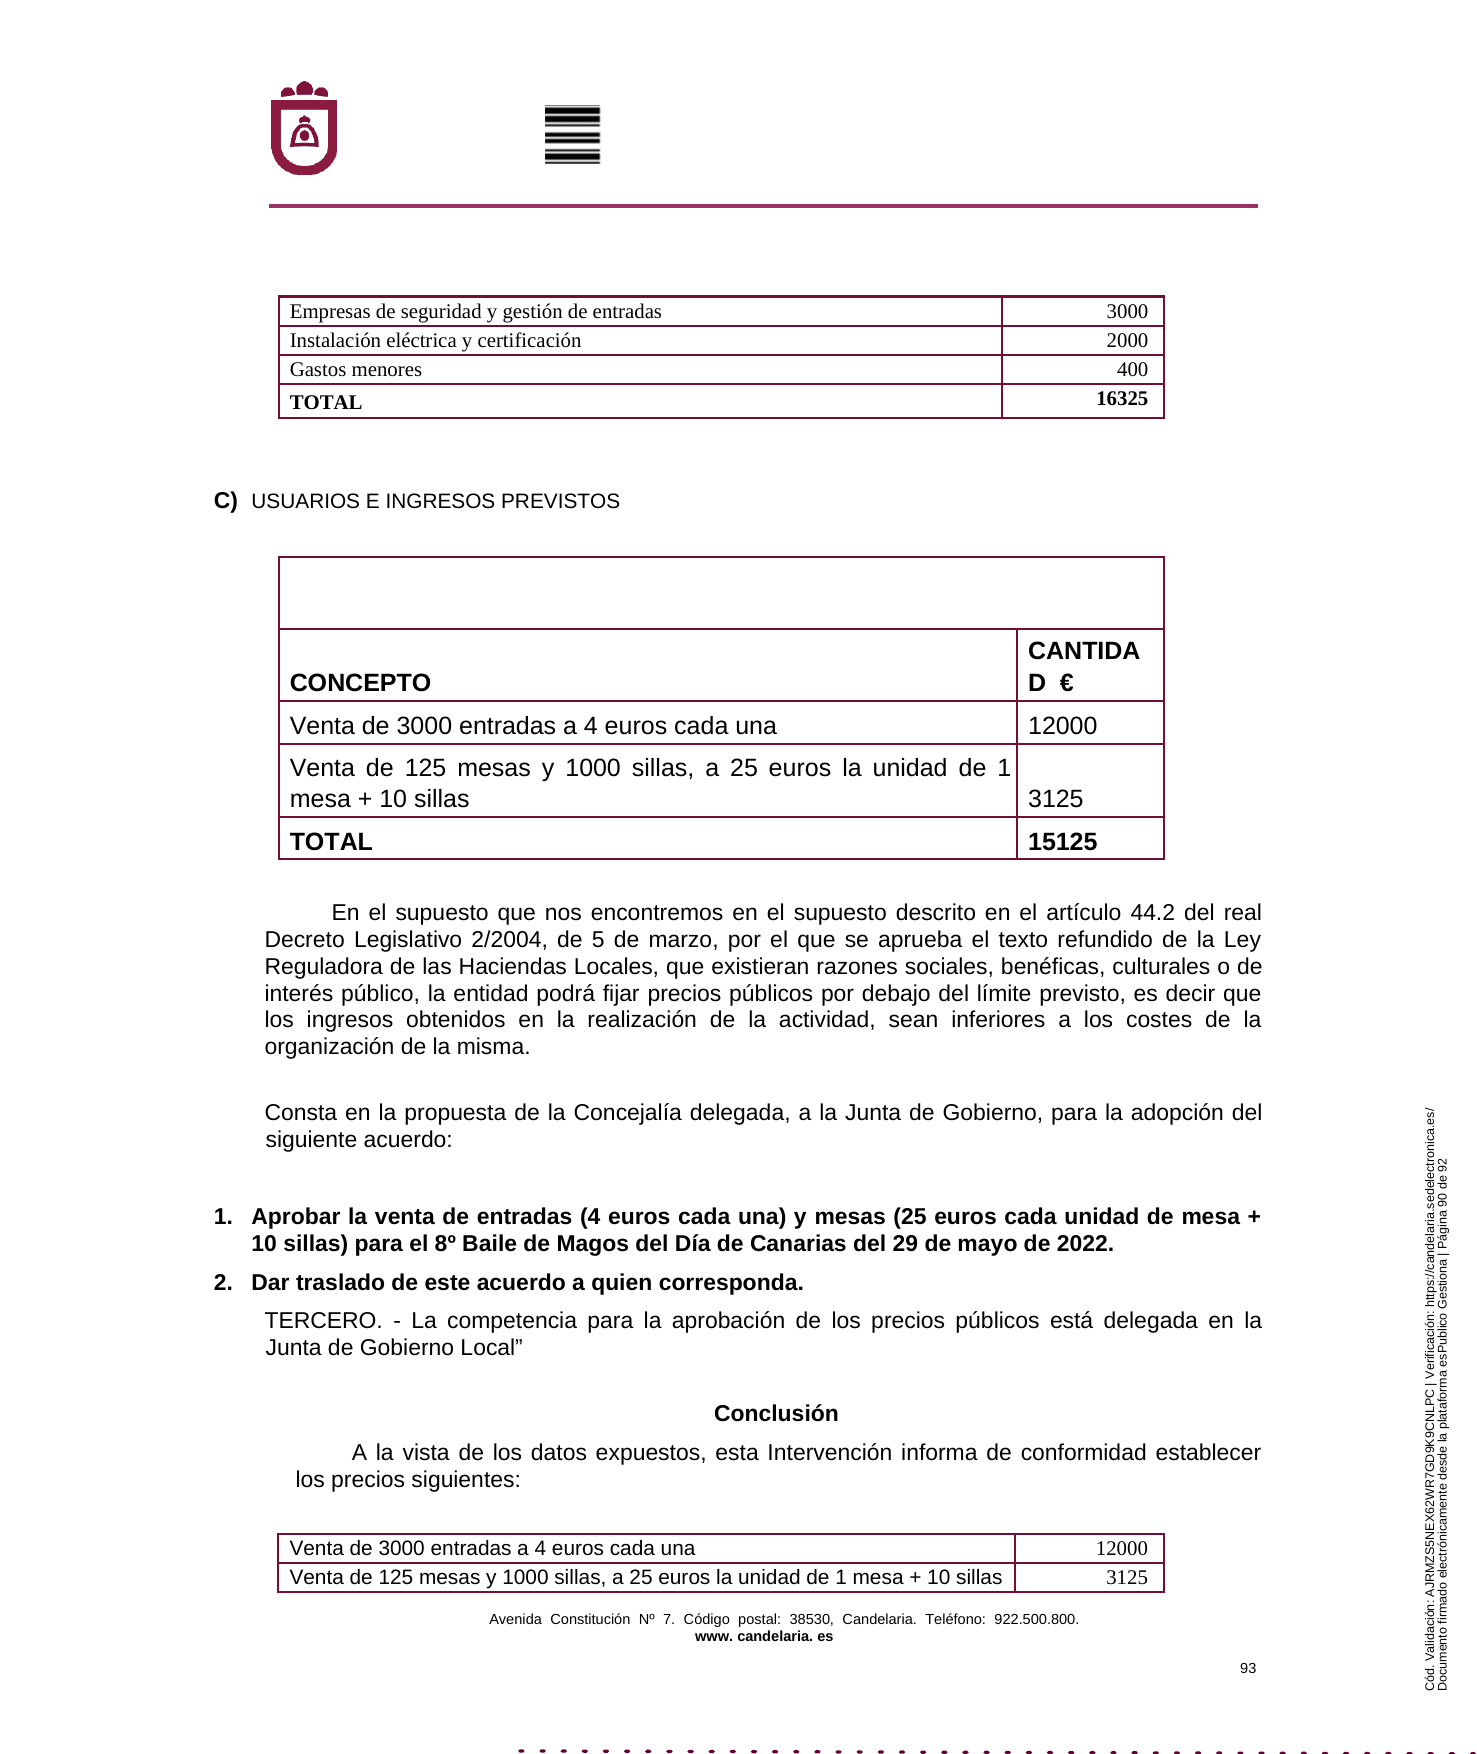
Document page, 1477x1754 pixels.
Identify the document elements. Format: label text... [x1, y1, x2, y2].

table_cell 3125 [1016, 1564, 1163, 1591]
table_cell 16325 [1003, 385, 1163, 417]
table_header 12000 [1016, 1535, 1163, 1562]
table_header PREVISIÓN DE INGRESOS EN CONCEPTO DE VENTA DE ENTRADAS Y MESAS [280, 558, 1163, 628]
table_cell 15125 [1018, 818, 1163, 858]
subtitle Conclusión [333, 1400, 1226, 1427]
list Aprobar la venta de entradas (4 euros cada una) y mesas (25 euros cada unidad de mesa + 10 sillas) para el 8º Baile de Magos del Día de Canarias del 29 de mayo de 2022. [214, 1203, 1263, 1256]
table_cell Venta de 125 mesas y 1000 sillas, a 25 euros la unidad de 1 mesa + 10 sillas [279, 1564, 1014, 1591]
table_cell Venta de 125 mesas y 1000 sillas, a 25 euros la unidad de 1 mesa + 10 sillas [280, 745, 1016, 816]
table_cell TOTAL [280, 818, 1016, 858]
table_cell 3000 [1003, 298, 1163, 324]
table_cell 3125 [1018, 745, 1163, 816]
table_cell Instalación eléctrica y certificación [280, 327, 1001, 354]
table_cell CANTIDA D € [1018, 630, 1163, 699]
table_header Venta de 3000 entradas a 4 euros cada una [279, 1535, 1014, 1562]
table_cell TOTAL [280, 385, 1001, 417]
text En el supuesto que nos encontremos en el supuesto descrito en el artículo 44.2 del real Decreto Legislativo 2/2004, de 5 de marzo, por el que se aprueba el texto refundido de la Ley Reguladora de las Haciendas Locales, que existieran razones sociales, benéficas, culturales o de interés público, la entidad podrá fijar precios públicos por debajo del límite previsto, es decir que los ingresos obtenidos en la realización de la actividad, sean inferiores a los costes de la organización de la misma. [264, 899, 1263, 1060]
table_cell 12000 [1018, 702, 1163, 743]
table_cell Gastos menores [280, 356, 1001, 383]
list USUARIOS E INGRESOS PREVISTOS [214, 487, 1263, 513]
text TERCERO. - La competencia para la aprobación de los precios públicos está delegada en la Junta de Gobierno Local” [264, 1307, 1263, 1361]
table_cell CONCEPTO [280, 630, 1016, 699]
table_cell 400 [1003, 356, 1163, 383]
table_cell Venta de 3000 entradas a 4 euros cada una [280, 702, 1016, 743]
table_cell Empresas de seguridad y gestión de entradas [280, 298, 1001, 324]
list Dar traslado de este acuerdo a quien corresponda. [214, 1269, 1263, 1295]
table_cell 2000 [1003, 327, 1163, 354]
text Consta en la propuesta de la Concejalía delegada, a la Junta de Gobierno, para la adopción del siguiente acuerdo: [264, 1099, 1263, 1152]
text A la vista de los datos expuestos, esta Intervención informa de conformidad establecer los precios siguientes: [295, 1439, 1263, 1492]
